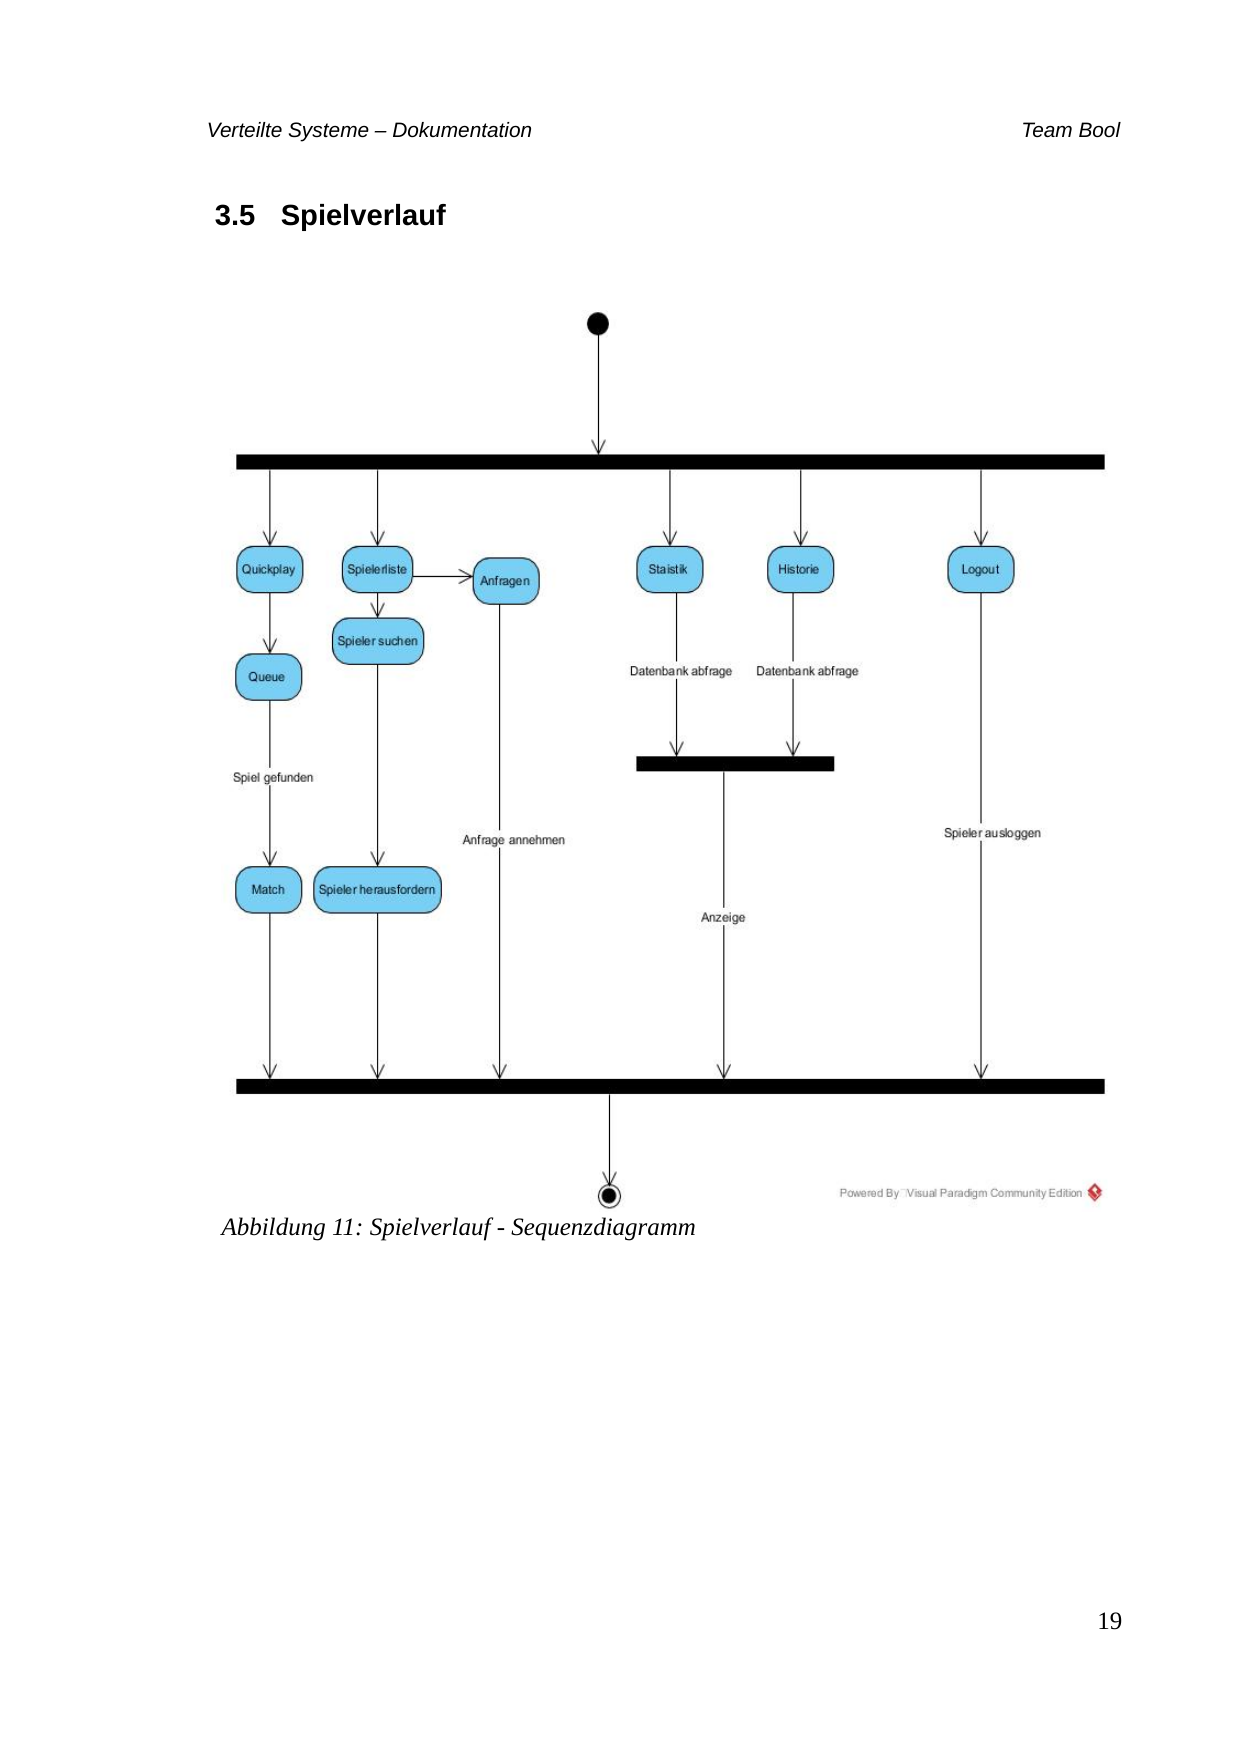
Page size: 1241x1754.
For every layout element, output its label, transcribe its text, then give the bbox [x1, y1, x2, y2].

text Abbildung 11: Spielverlauf - Sequenzdiagramm [221, 1212, 1107, 1241]
subtitle Spielverlauf [207, 198, 1122, 231]
picture [221, 310, 1108, 1212]
